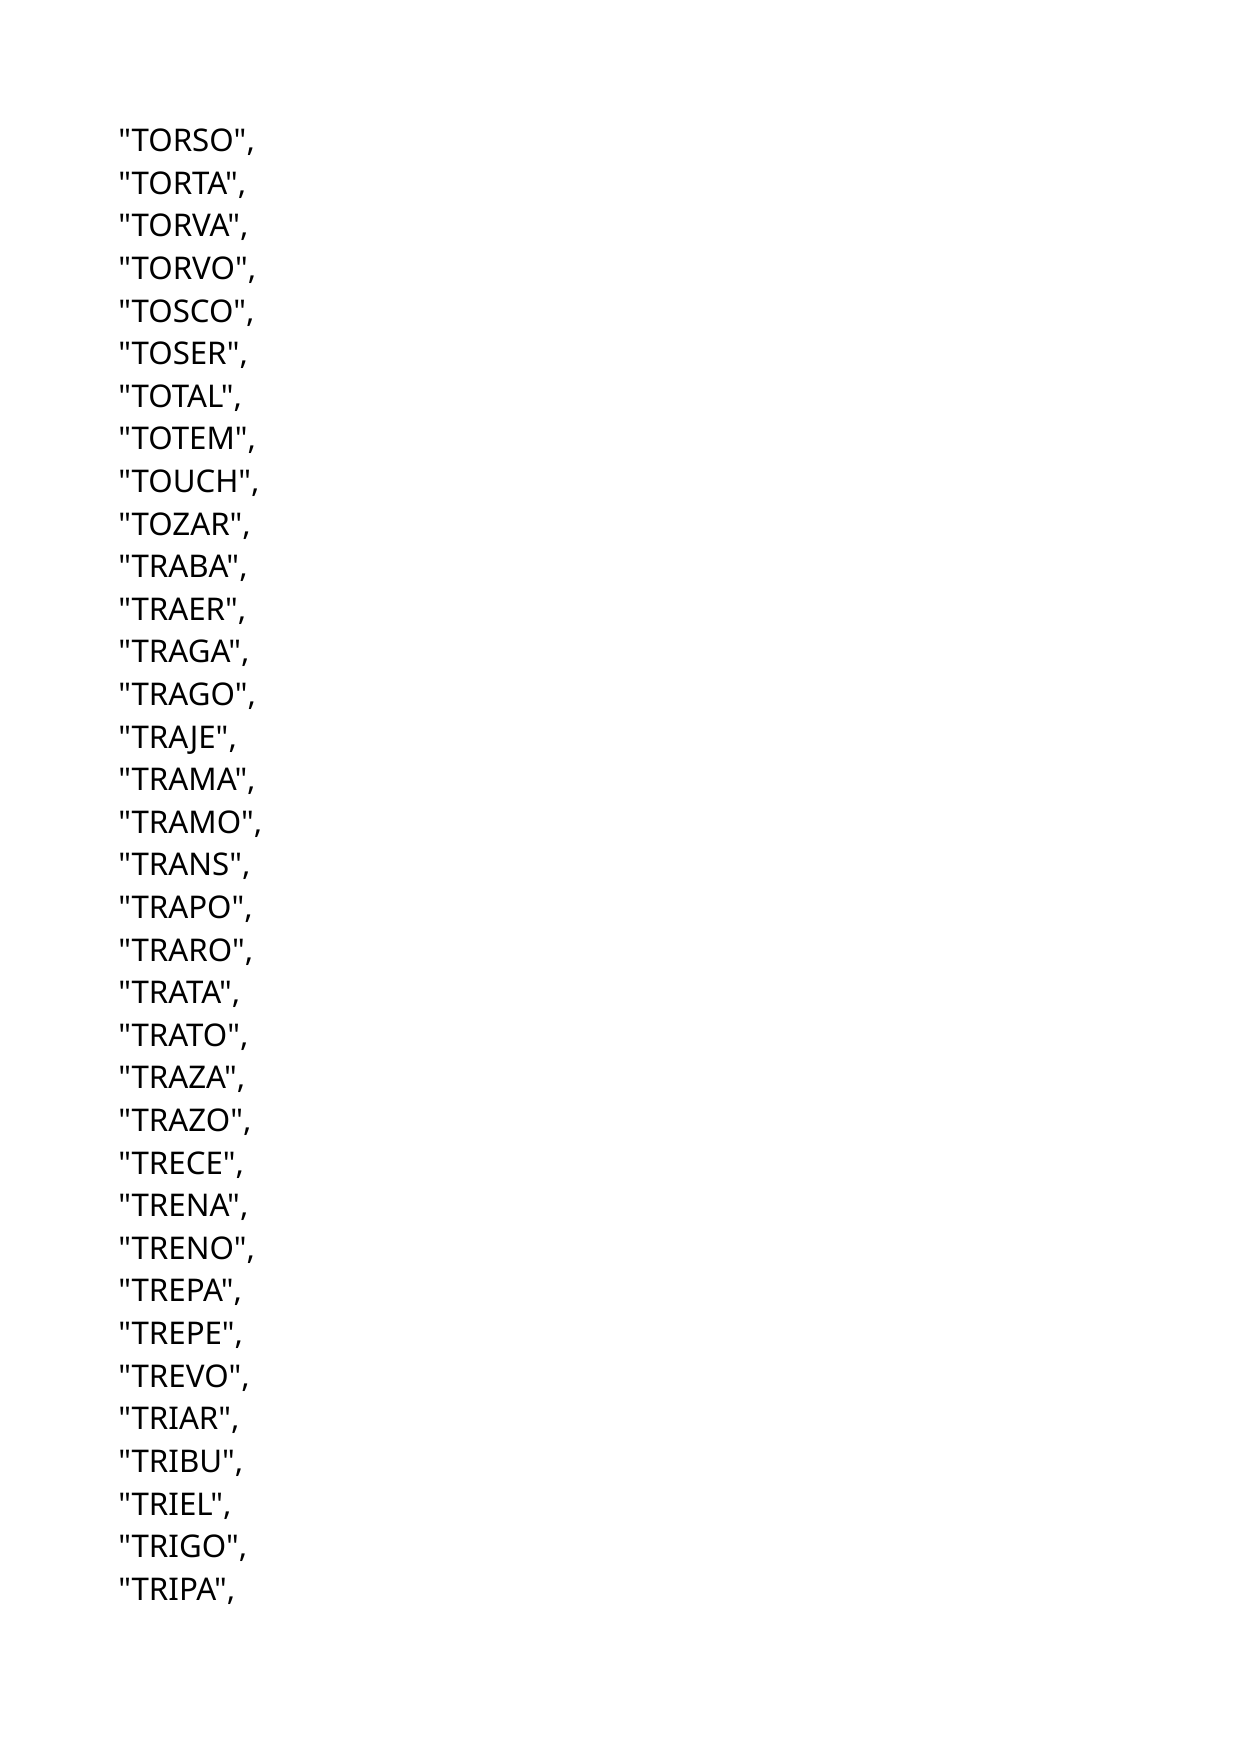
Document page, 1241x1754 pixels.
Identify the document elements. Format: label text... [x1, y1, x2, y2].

text "TOTEM", [118, 416, 1122, 459]
text "TORTA", [118, 161, 1122, 203]
text "TRAMA", [118, 757, 1122, 800]
text "TRAZO", [118, 1098, 1122, 1141]
text "TOUCH", [118, 459, 1122, 502]
text "TORSO", [118, 118, 1122, 161]
text "TRAMO", [118, 800, 1122, 842]
text "TOSER", [118, 331, 1122, 374]
text "TRABA", [118, 544, 1122, 587]
text "TRENO", [118, 1226, 1122, 1268]
text "TRIGO", [118, 1524, 1122, 1567]
text "TRECE", [118, 1141, 1122, 1183]
text "TRENA", [118, 1183, 1122, 1226]
text "TRATA", [118, 970, 1122, 1013]
text "TRAER", [118, 587, 1122, 629]
text "TOTAL", [118, 374, 1122, 416]
text "TRIPA", [118, 1567, 1122, 1609]
text "TRAPO", [118, 885, 1122, 928]
text "TORVO", [118, 246, 1122, 288]
text "TOSCO", [118, 288, 1122, 331]
text "TRAJE", [118, 714, 1122, 757]
text "TRANS", [118, 842, 1122, 885]
text "TRAGA", [118, 629, 1122, 672]
text "TREPE", [118, 1311, 1122, 1354]
text "TRAZA", [118, 1055, 1122, 1098]
text "TREPA", [118, 1268, 1122, 1311]
text "TOZAR", [118, 502, 1122, 544]
text "TRIBU", [118, 1439, 1122, 1481]
text "TRATO", [118, 1013, 1122, 1055]
text "TORVA", [118, 203, 1122, 246]
text "TRIAR", [118, 1396, 1122, 1439]
text "TRIEL", [118, 1481, 1122, 1524]
text "TRARO", [118, 928, 1122, 970]
text "TRAGO", [118, 672, 1122, 714]
text "TREVO", [118, 1354, 1122, 1396]
